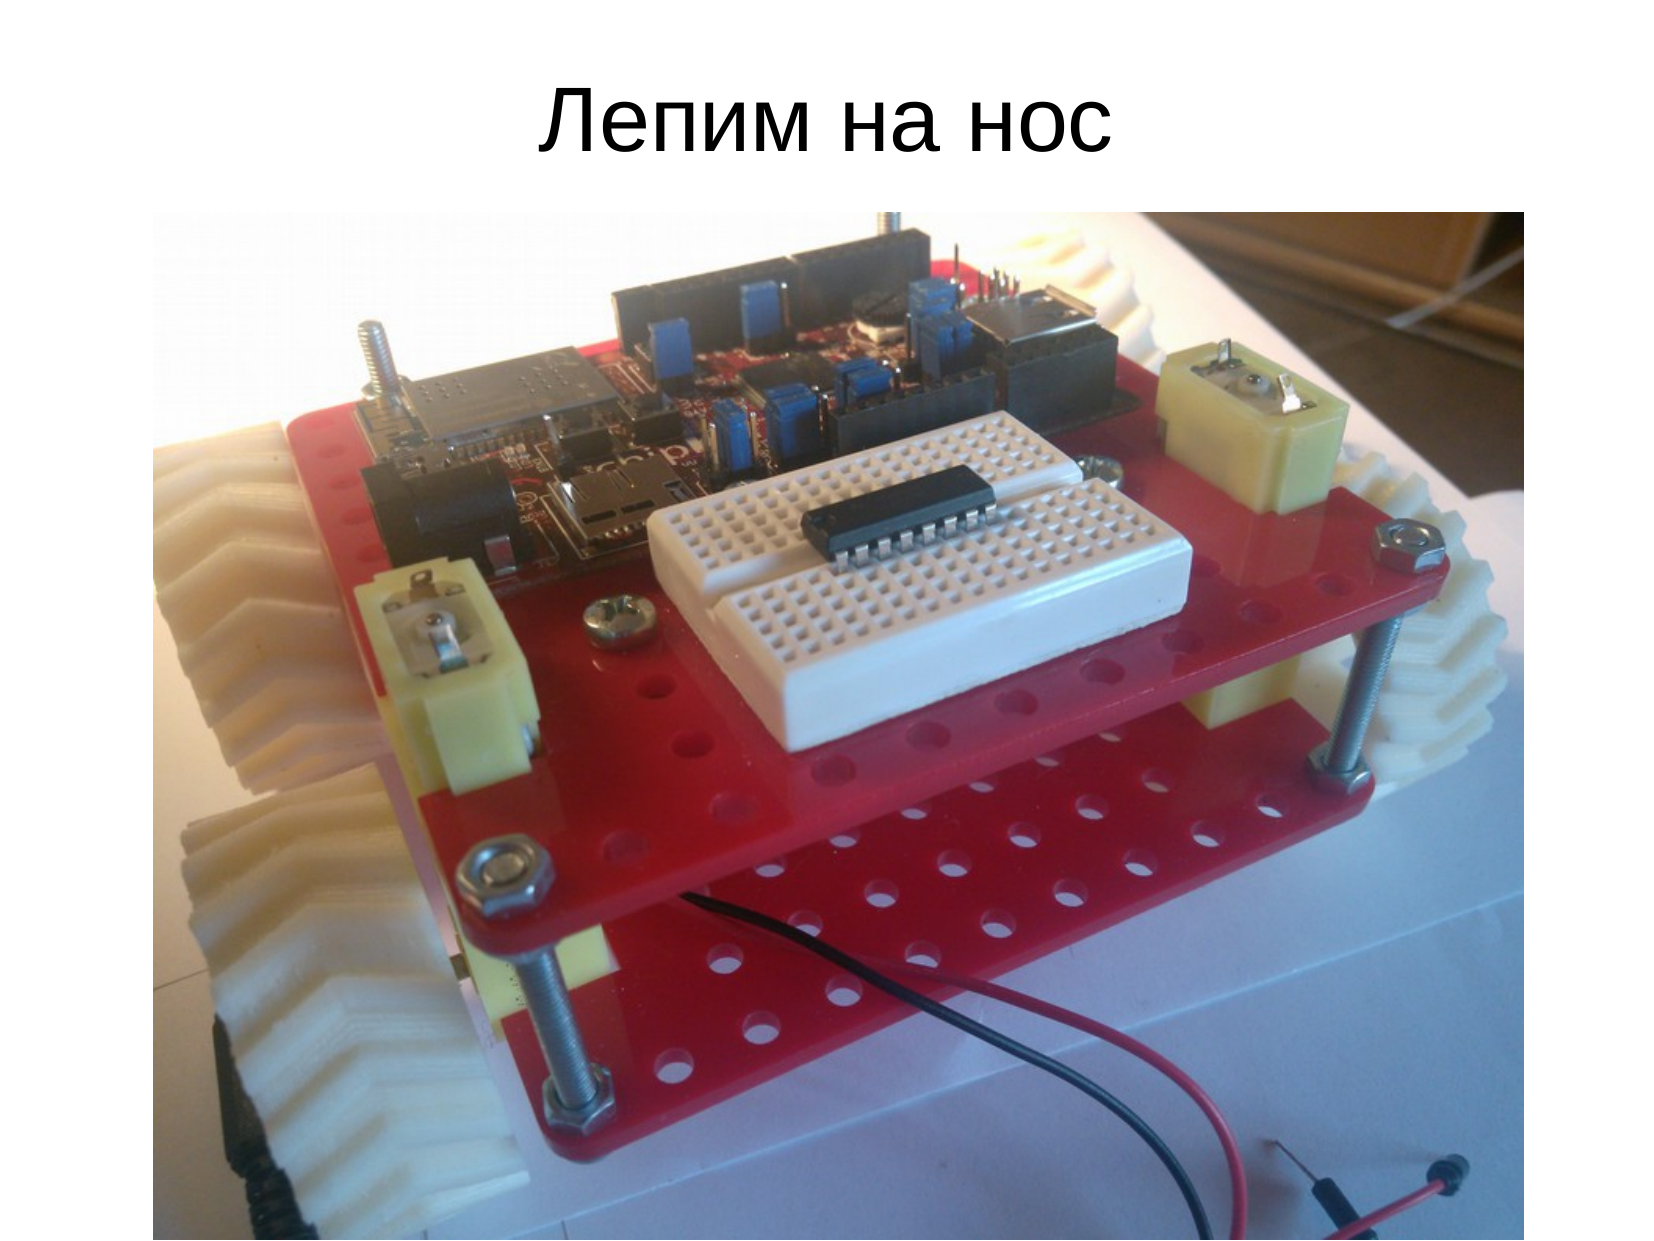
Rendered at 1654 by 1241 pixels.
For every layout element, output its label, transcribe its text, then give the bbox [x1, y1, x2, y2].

picture [153, 212, 1524, 1241]
title Лепим на нос [82, 49, 1571, 189]
